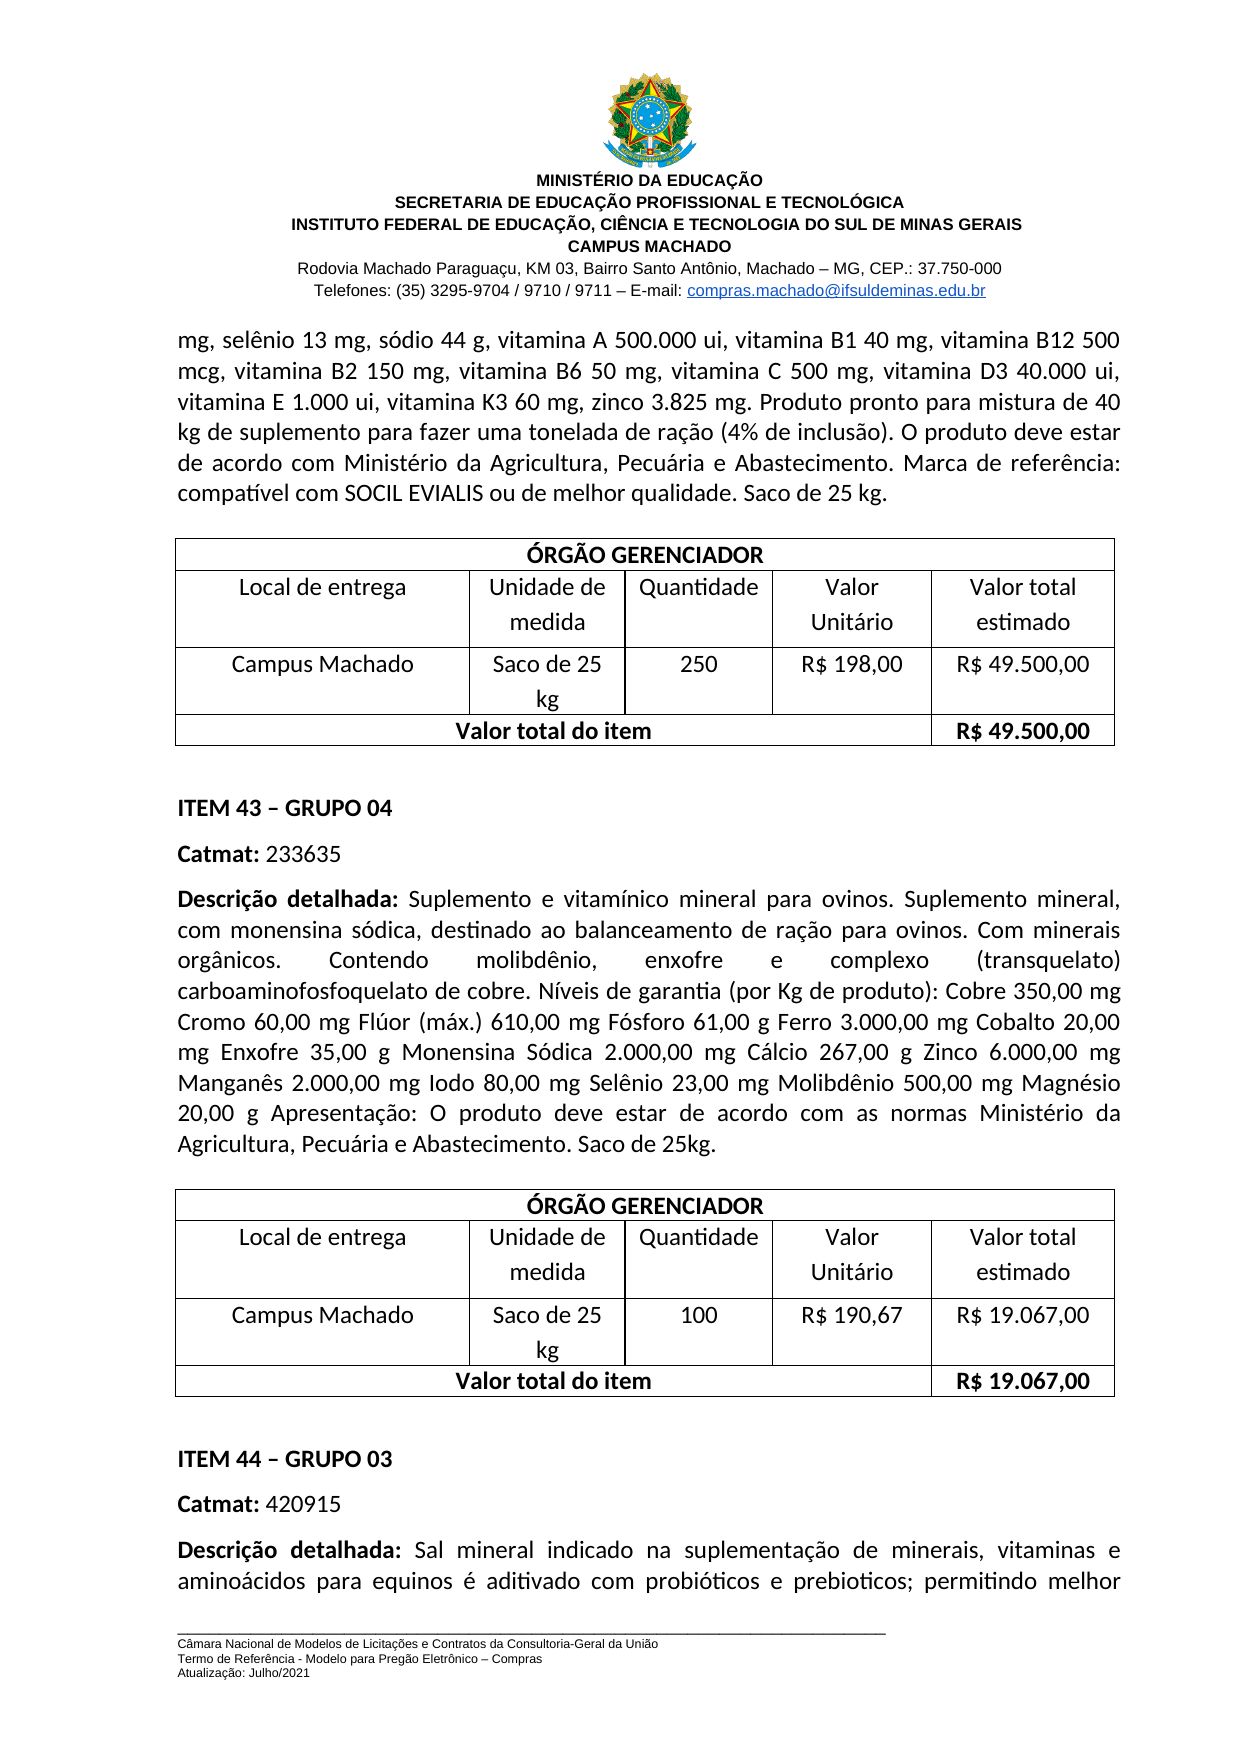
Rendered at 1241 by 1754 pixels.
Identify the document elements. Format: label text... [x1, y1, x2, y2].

table_cell R$ 49.500,00 [932, 715, 1114, 745]
table_cell Valor Unitário [773, 571, 931, 647]
table_cell Campus Machado [176, 1299, 469, 1364]
table_header ÓRGÃO GERENCIADOR [176, 1190, 1114, 1220]
table_cell Valor Unitário [773, 1221, 931, 1298]
table_cell R$ 49.500,00 [932, 648, 1114, 714]
table_cell R$ 19.067,00 [932, 1299, 1114, 1364]
text Catmat: 420915 [177, 1488, 1122, 1519]
table_cell Valor total do item [176, 715, 931, 745]
table_cell Local de entrega [176, 1221, 469, 1298]
table_cell Unidade de medida [470, 1221, 624, 1298]
table_cell Unidade de medida [470, 571, 624, 647]
table_cell R$ 198,00 [773, 648, 931, 714]
table_cell Quantidade [626, 1221, 772, 1298]
picture [603, 73, 697, 168]
table_cell Valor total estimado [932, 571, 1114, 647]
picture [669, 149, 680, 155]
table_cell Valor total do item [176, 1366, 931, 1396]
table_cell Saco de 25 kg [470, 1299, 624, 1364]
table_cell R$ 19.067,00 [932, 1366, 1114, 1396]
text ITEM 43 – GRUPO 04 [177, 792, 1122, 823]
text Catmat: 233635 [177, 838, 1122, 868]
table_header ÓRGÃO GERENCIADOR [176, 539, 1114, 570]
table_cell R$ 190,67 [773, 1299, 931, 1364]
table_cell 100 [626, 1299, 772, 1364]
text mg, selênio 13 mg, sódio 44 g, vitamina A 500.000 ui, vitamina B1 40 mg, vitamina B12 500 mcg, vitamina B2 150 mg, vitamina B6 50 mg, vitamina C 500 mg, vitamina D3 40.000 ui, vitamina E 1.000 ui, vitamina K3 60 mg, zinco 3.825 mg. Produto pronto para mistura de 40 kg de suplemento para fazer uma tonelada de ração (4% de inclusão). O produto deve estar de acordo com Ministério da Agricultura, Pecuária e Abastecimento. Marca de referência: compatível com SOCIL EVIALIS ou de melhor qualidade. Saco de 25 kg. [177, 324, 1122, 508]
table_cell Campus Machado [176, 648, 469, 714]
text Descrição detalhada: Suplemento e vitamínico mineral para ovinos. Suplemento mineral, com monensina sódica, destinado ao balanceamento de ração para ovinos. Com minerais orgânicos. Contendo molibdênio, enxofre e complexo (transquelato) carboaminofosfoquelato de cobre. Níveis de garantia (por Kg de produto): Cobre 350,00 mg Cromo 60,00 mg Flúor (máx.) 610,00 mg Fósforo 61,00 g Ferro 3.000,00 mg Cobalto 20,00 mg Enxofre 35,00 g Monensina Sódica 2.000,00 mg Cálcio 267,00 g Zinco 6.000,00 mg Manganês 2.000,00 mg Iodo 80,00 mg Selênio 23,00 mg Molibdênio 500,00 mg Magnésio 20,00 g Apresentação: O produto deve estar de acordo com as normas Ministério da Agricultura, Pecuária e Abastecimento. Saco de 25kg. [177, 884, 1122, 1158]
picture [643, 163, 658, 168]
table_cell Saco de 25 kg [470, 648, 624, 714]
table_cell Local de entrega [176, 571, 469, 647]
table_cell Quantidade [626, 571, 772, 647]
table_cell 250 [626, 648, 772, 714]
text Descrição detalhada: Sal mineral indicado na suplementação de minerais, vitaminas e aminoácidos para equinos é aditivado com probióticos e prebioticos; permitindo melhor [177, 1534, 1122, 1595]
text ITEM 44 – GRUPO 03 [177, 1443, 1122, 1473]
table_cell Valor total estimado [932, 1221, 1114, 1298]
